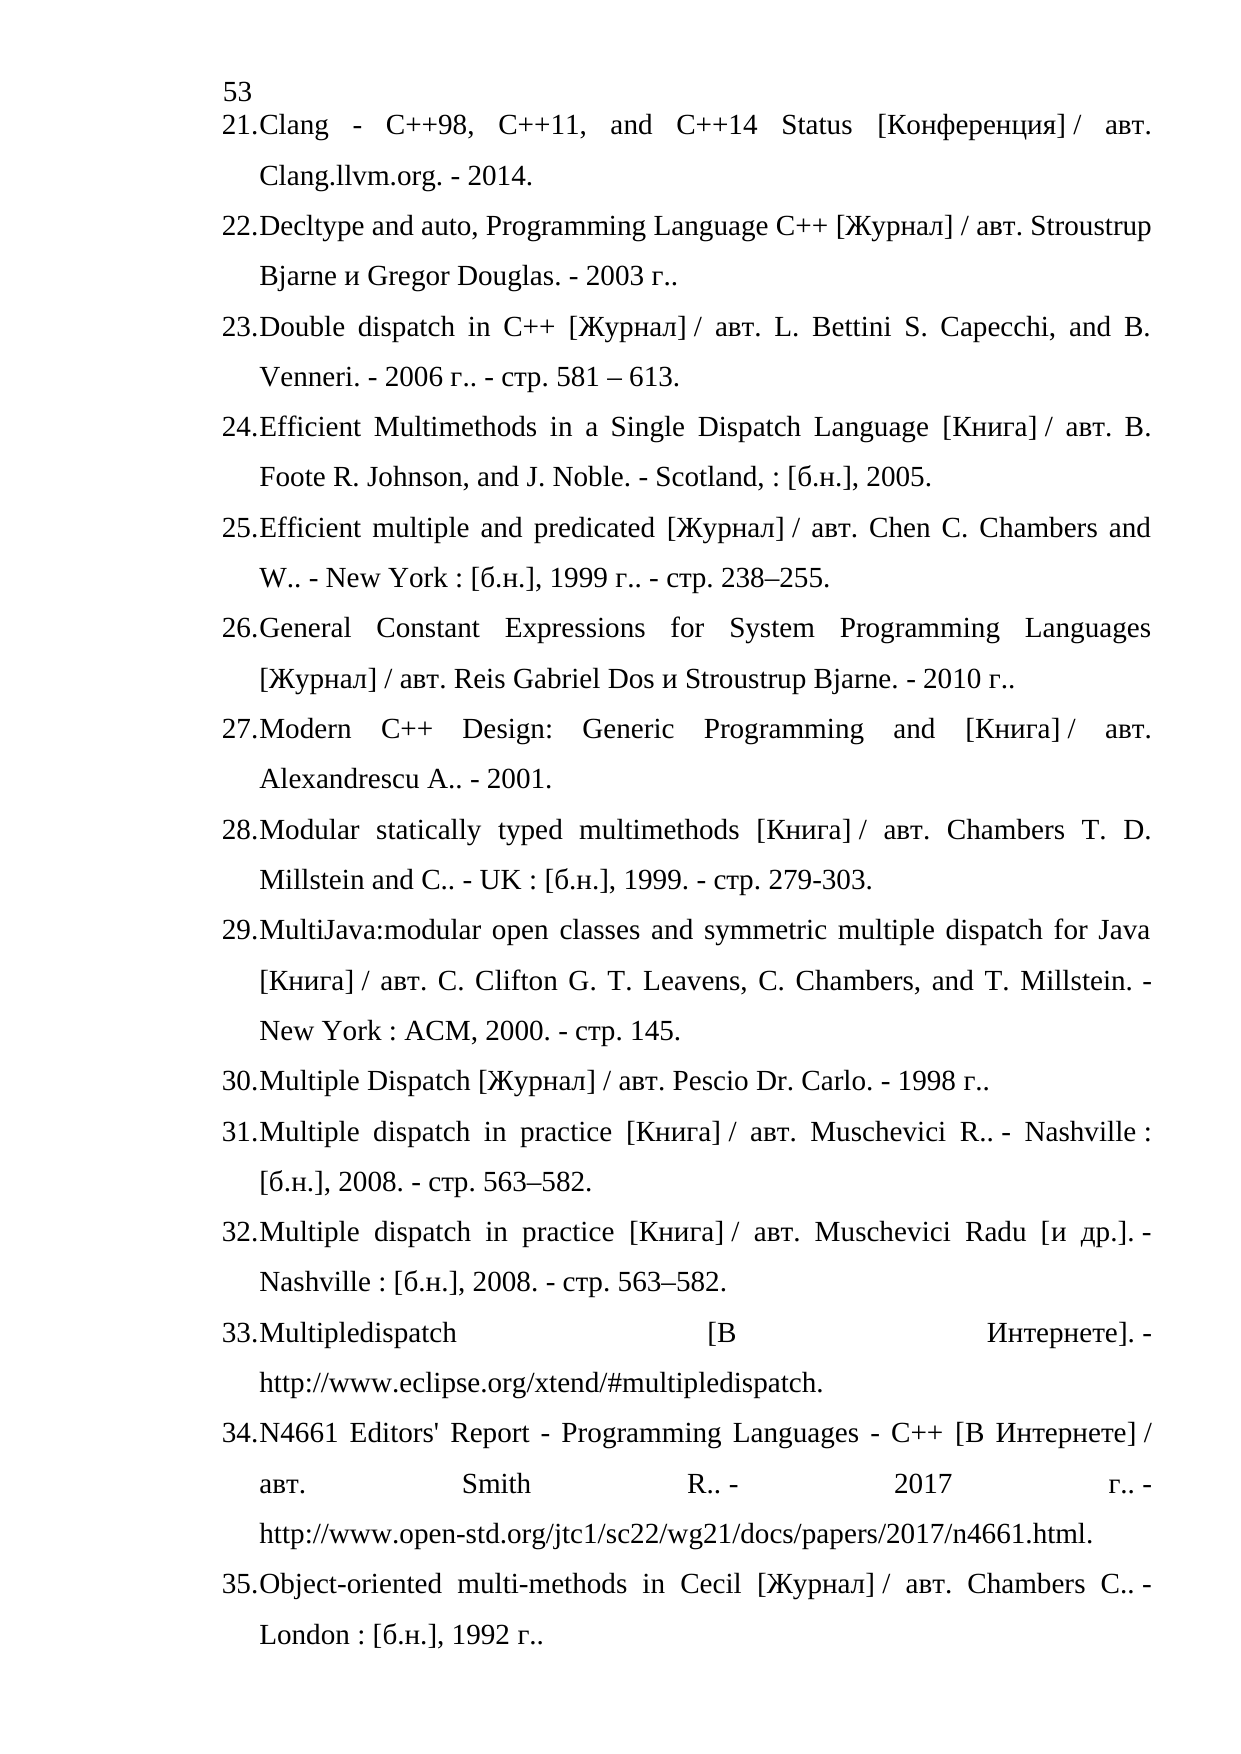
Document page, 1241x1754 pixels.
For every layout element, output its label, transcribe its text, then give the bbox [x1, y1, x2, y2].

subtitle Decltype and auto, Programming Language C++ [Журнал] / авт. Stroustrup Bjarne и Gregor Douglas. - 2003 г.. [222, 208, 1152, 292]
subtitle Multiple Dispatch [Журнал] / авт. Pescio Dr. Carlo. - 1998 г.. [222, 1063, 1152, 1097]
subtitle Efficient multiple and predicated [Журнал] / авт. Chen C. Chambers and W.. - New York : [б.н.], 1999 г.. - стр. 238–255. [222, 510, 1152, 594]
subtitle Clang - C++98, C++11, and C++14 Status [Конференция] / авт. Clang.llvm.org. - 2014. [222, 107, 1152, 191]
subtitle Multiple dispatch in practice [Книга] / авт. Muschevici Radu [и др.]. - Nashville : [б.н.], 2008. - стр. 563–582. [222, 1214, 1152, 1298]
subtitle Multiple dispatch in practice [Книга] / авт. Muschevici R.. - Nashville : [б.н.], 2008. - стр. 563–582. [222, 1114, 1152, 1197]
subtitle Modern C++ Design: Generic Programming and [Книга] / авт. Alexandrescu A.. - 2001. [222, 711, 1152, 795]
subtitle MultiJava:modular open classes and symmetric multiple dispatch for Java [Книга] / авт. C. Clifton G. T. Leavens, C. Chambers, and T. Millstein. - New York : ACM, 2000. - стр. 145. [222, 912, 1152, 1047]
subtitle N4661 Editors' Report - Programming Languages - C++ [В Интернете] / авт. Smith R.. - 2017 г.. - http://www.open-std.org/jtc1/sc22/wg21/docs/papers/2017/n4661.html. [222, 1416, 1152, 1550]
subtitle Object-oriented multi-methods in Cecil [Журнал] / авт. Chambers C.. - London : [б.н.], 1992 г.. [222, 1566, 1152, 1650]
subtitle General Constant Expressions for System Programming Languages [Журнал] / авт. Reis Gabriel Dos и Stroustrup Bjarne. - 2010 г.. [222, 611, 1152, 694]
subtitle Double dispatch in C++ [Журнал] / авт. L. Bettini S. Capecchi, and B. Venneri. - 2006 г.. - стр. 581 – 613. [222, 309, 1152, 392]
subtitle Multipledispatch [В Интернете]. - http://www.eclipse.org/xtend/#multipledispatch. [222, 1315, 1152, 1399]
subtitle Modular statically typed multimethods [Книга] / авт. Chambers T. D. Millstein and C.. - UK : [б.н.], 1999. - стр. 279-303. [222, 812, 1152, 896]
subtitle Efficient Multimethods in a Single Dispatch Language [Книга] / авт. B. Foote R. Johnson, and J. Noble. - Scotland, : [б.н.], 2005. [222, 409, 1152, 493]
